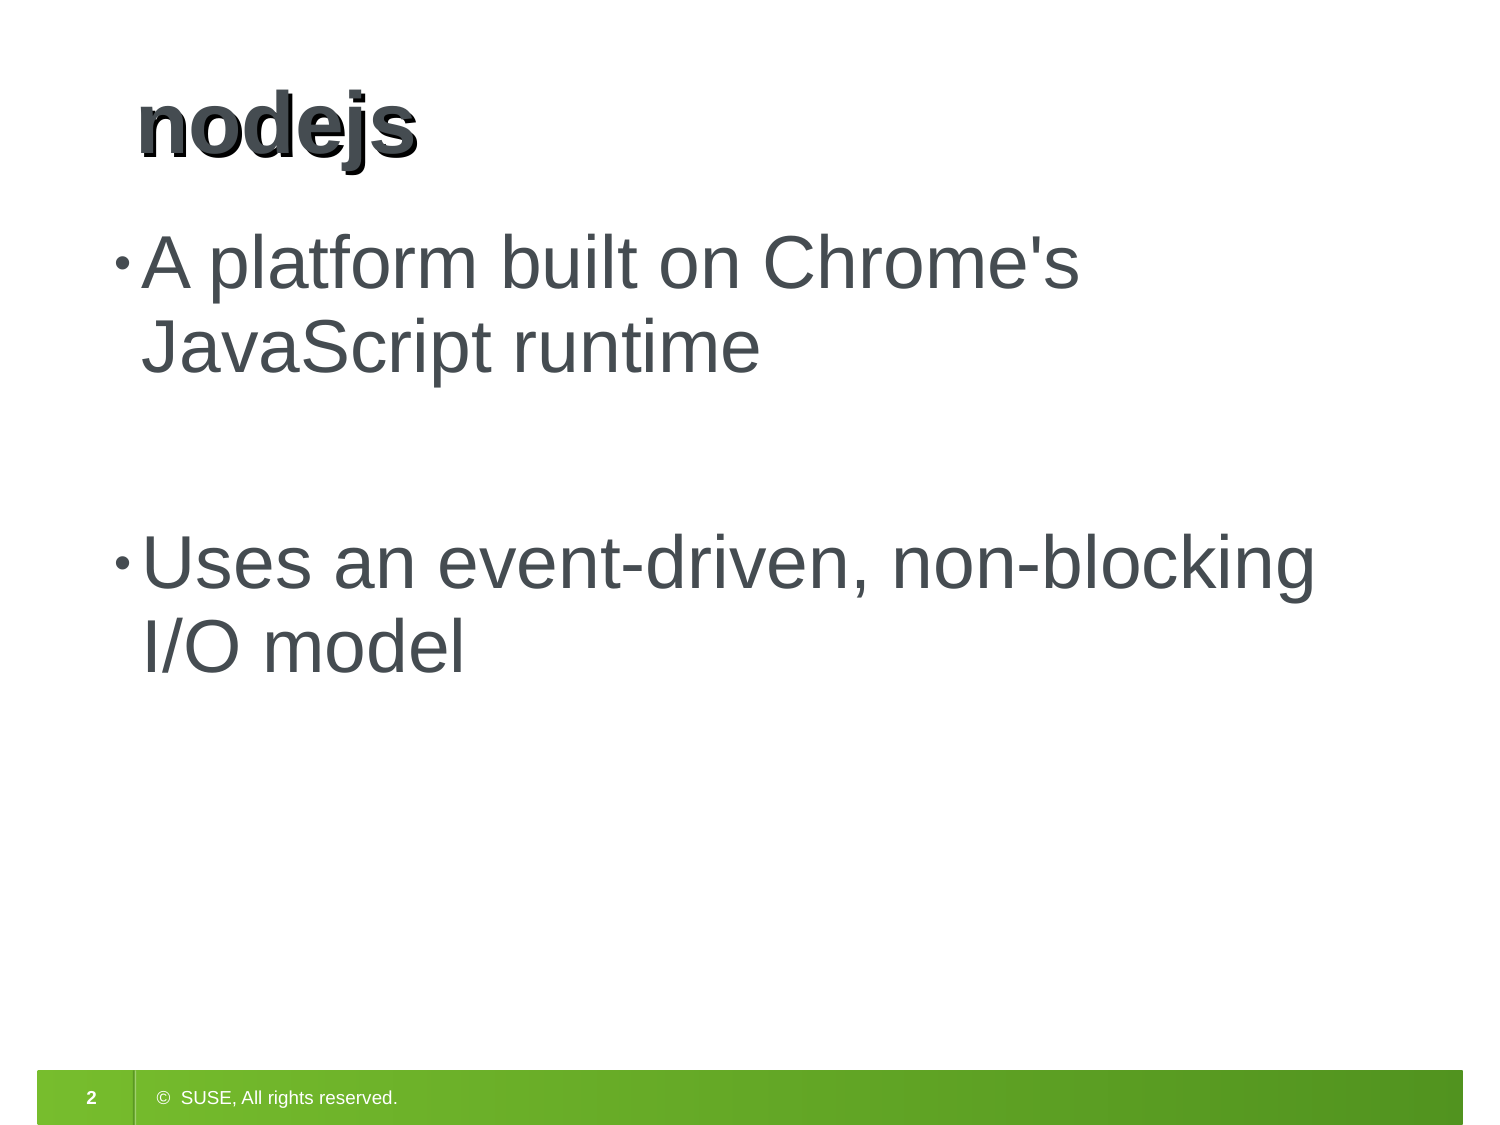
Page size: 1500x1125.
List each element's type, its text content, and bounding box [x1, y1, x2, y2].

list A platform built on Chrome's JavaScript runtime Uses an event-driven, non-blocking I/O model [114, 220, 1351, 963]
title nodejs [135, 41, 1372, 204]
